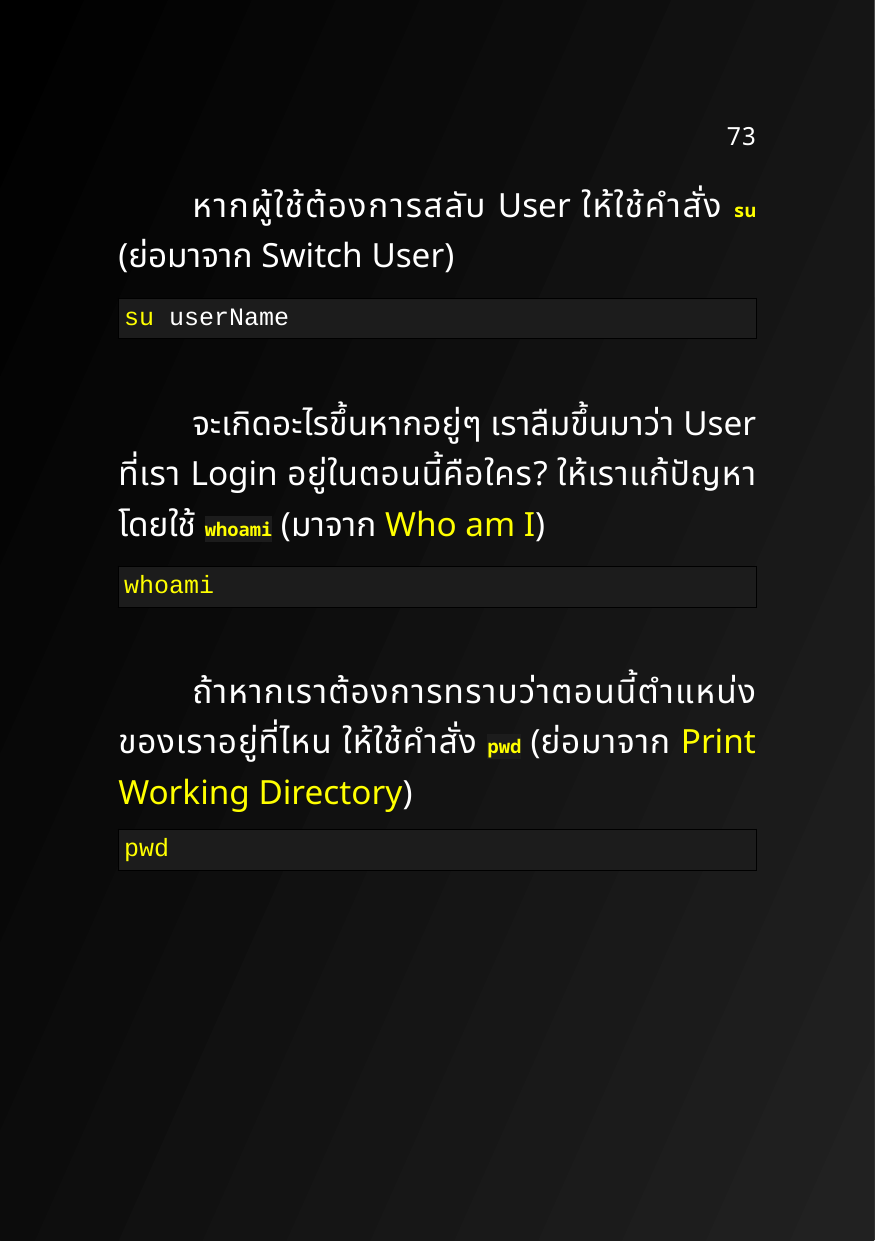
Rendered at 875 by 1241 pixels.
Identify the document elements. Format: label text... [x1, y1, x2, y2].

text จะเกิดอะไรขึ้นหากอยู่ๆ เราลืมขึ้นมาว่า User ที่เรา Login อยู่ในตอนนี้คือใคร? ให้เราแก้ปัญหาโดยใช้ whoami (มาจาก Who am I) [118, 399, 756, 551]
text หากผู้ใช้ต้องการสลับ User ให้ใช้คำสั่ง su (ย่อมาจาก Switch User) [118, 182, 756, 283]
text ถ้าหากเราต้องการทราบว่าตอนนี้ตำแหน่งของเราอยู่ที่ไหน ให้ใช้คำสั่ง pwd (ย่อมาจาก Print Working Directory) [118, 668, 756, 814]
table_header whoami [119, 567, 756, 607]
table_header su userName [119, 299, 756, 338]
table_header pwd [119, 830, 756, 870]
